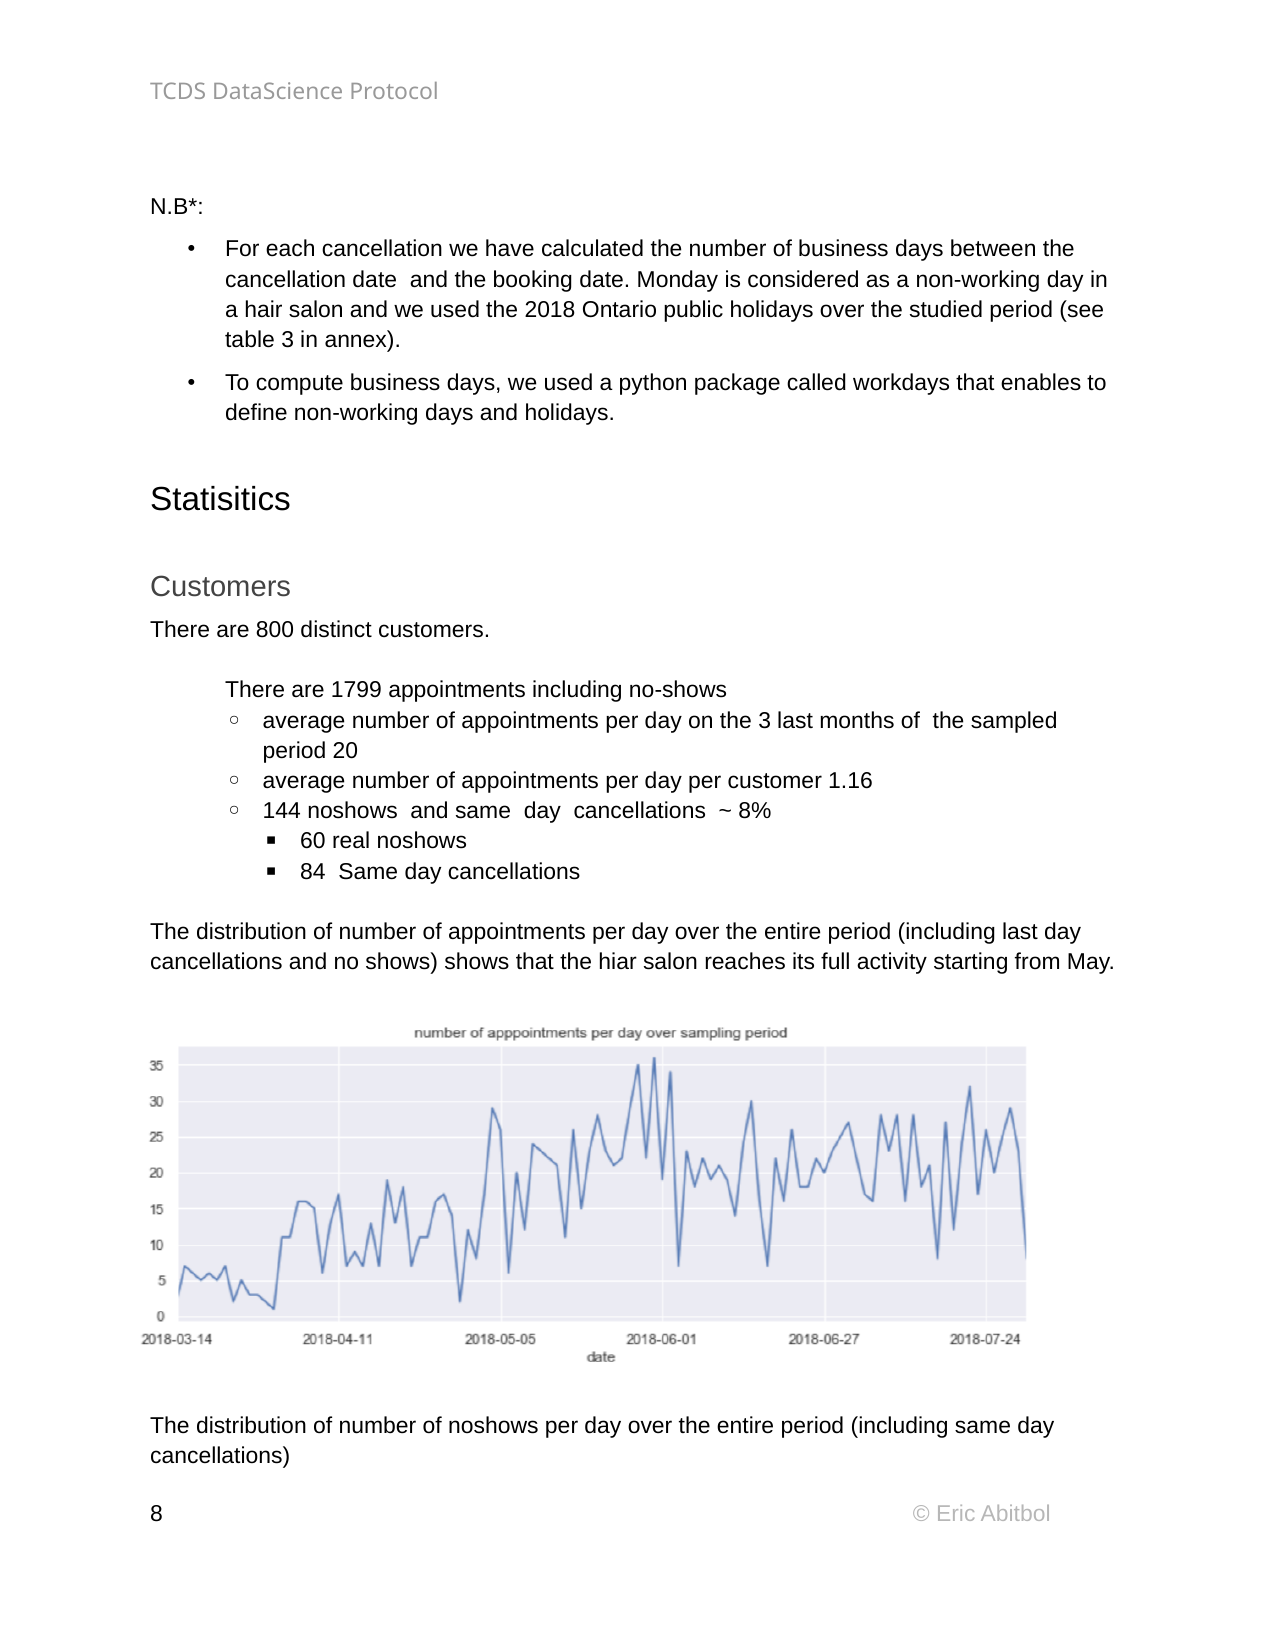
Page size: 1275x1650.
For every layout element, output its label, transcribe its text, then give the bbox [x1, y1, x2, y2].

list average number of appointments per day per customer 1.16 [225, 767, 1125, 793]
text The distribution of number of noshows per day over the entire period (including same day cancellations) [150, 1412, 1125, 1468]
subtitle Customers [150, 569, 1125, 603]
text The distribution of number of appointments per day over the entire period (including last day cancellations and no shows) shows that the hiar salon reaches its full activity starting from May. [150, 918, 1125, 975]
list To compute business days, we used a python package called workdays that enables to define non-working days and holidays. [187, 369, 1125, 425]
picture [118, 1008, 1157, 1378]
text There are 800 distinct customers. [150, 616, 1125, 642]
list average number of appointments per day on the 3 last months of the sampled period 20 [225, 707, 1125, 763]
subtitle Statisitics [150, 479, 1125, 518]
text N.B*: [150, 193, 1125, 219]
list There are 1799 appointments including no-shows [187, 676, 1125, 703]
list 144 noshows and same day cancellations ~ 8% [225, 797, 1125, 824]
list 84 Same day cancellations [262, 858, 1125, 884]
list 60 real noshows [262, 827, 1125, 854]
list For each cancellation we have calculated the number of business days between the cancellation date and the booking date. Monday is considered as a non-working day in a hair salon and we used the 2018 Ontario public holidays over the studied period (see table 3 in annex). [187, 235, 1125, 352]
